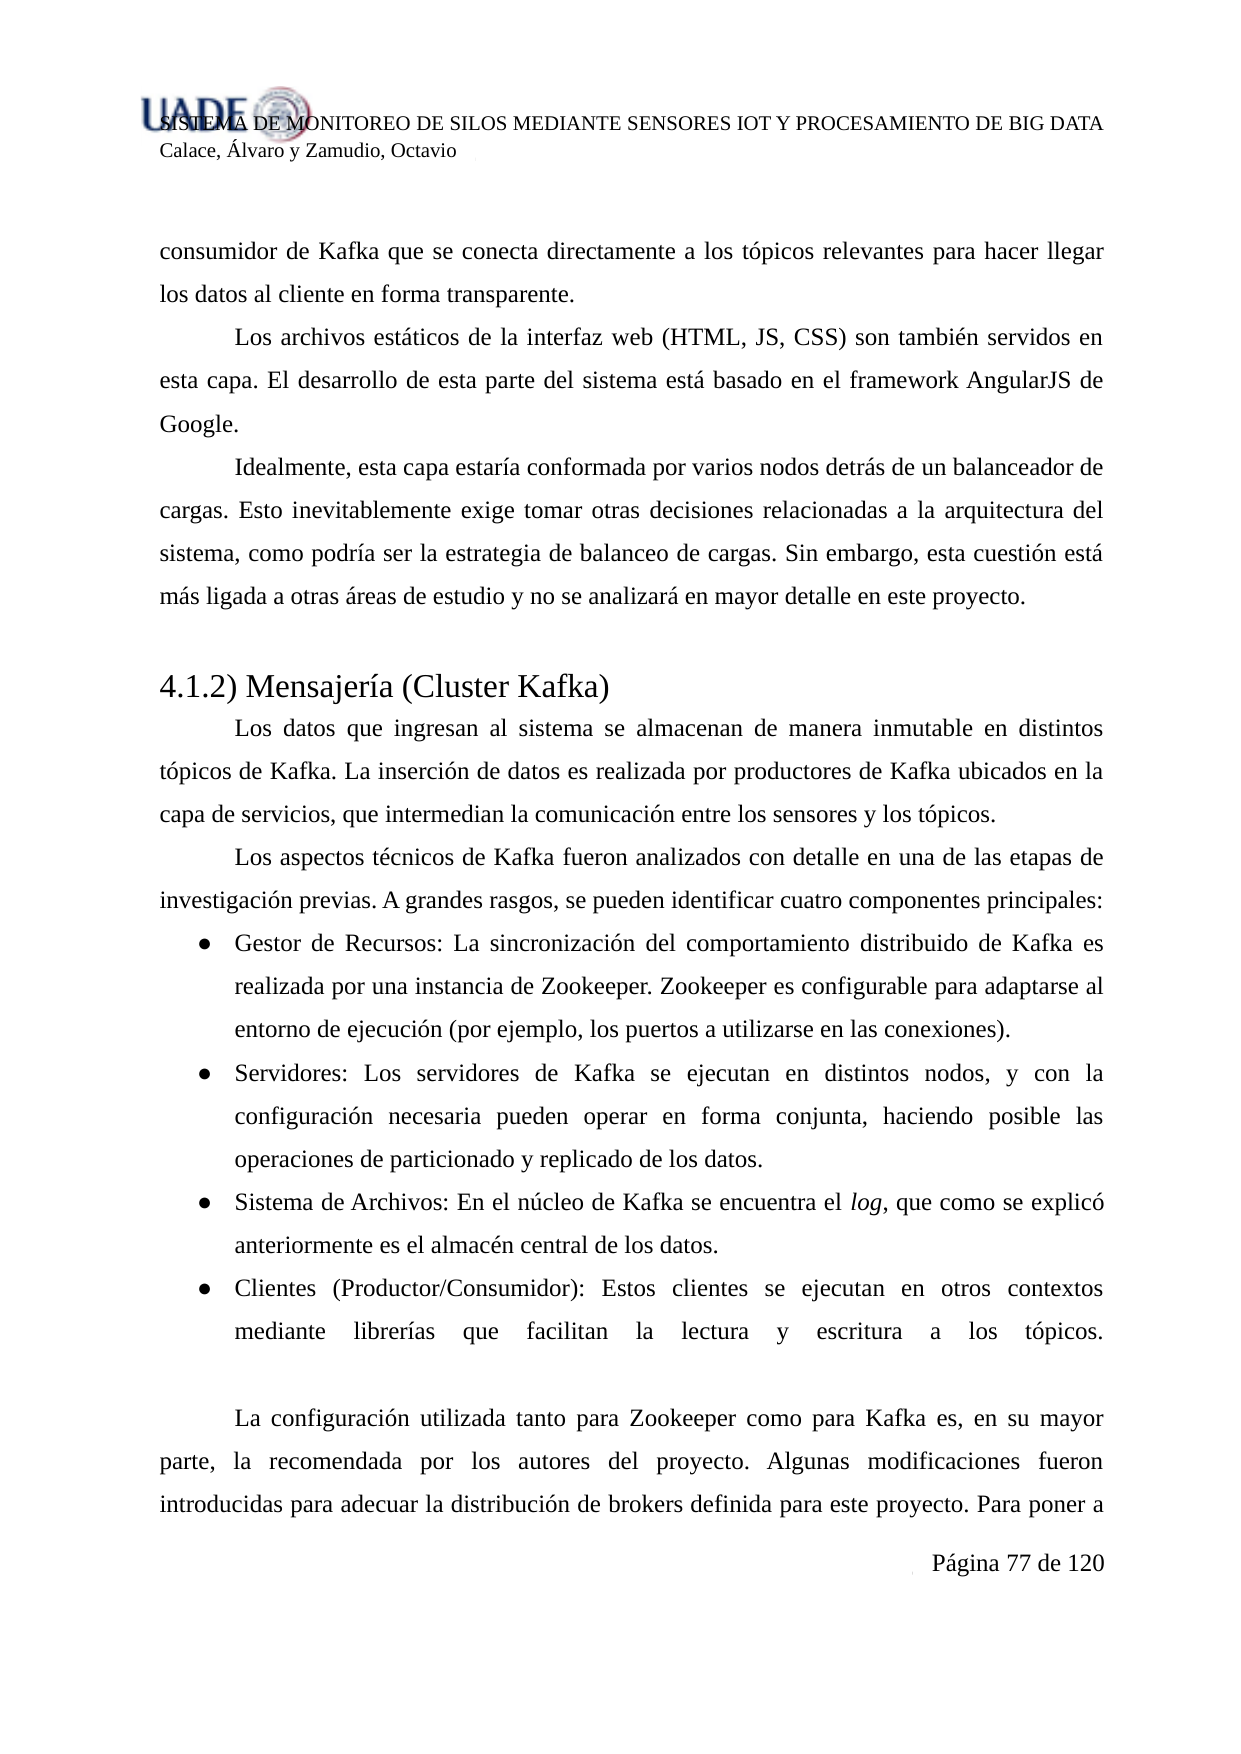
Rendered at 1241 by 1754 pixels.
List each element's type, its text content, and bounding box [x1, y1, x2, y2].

text Los datos que ingresan al sistema se almacenan de manera inmutable en distintos tópicos de Kafka. La inserción de datos es realizada por productores de Kafka ubicados en la capa de servicios, que intermedian la comunicación entre los sensores y los tópicos. [159, 713, 1104, 828]
list Sistema de Archivos: En el núcleo de Kafka se encuentra el log, que como se explicó anteriormente es el almacén central de los datos. [197, 1187, 1104, 1259]
picture [140, 86, 314, 146]
text Los archivos estáticos de la interfaz web (HTML, JS, CSS) son también servidos en esta capa. El desarrollo de esta parte del sistema está basado en el framework AngularJS de Google. [159, 322, 1104, 437]
list Gestor de Recursos: La sincronización del comportamiento distribuido de Kafka es realizada por una instancia de Zookeeper. Zookeeper es configurable para adaptarse al entorno de ejecución (por ejemplo, los puertos a utilizarse en las conexiones). [197, 928, 1104, 1043]
text consumidor de Kafka que se conecta directamente a los tópicos relevantes para hacer llegar los datos al cliente en forma transparente. [159, 236, 1104, 308]
text Los aspectos técnicos de Kafka fueron analizados con detalle en una de las etapas de investigación previas. A grandes rasgos, se pueden identificar cuatro componentes principales: [159, 842, 1104, 914]
list Clientes (Productor/Consumidor): Estos clientes se ejecutan en otros contextos mediante librerías que facilitan la lectura y escritura a los tópicos. [197, 1273, 1104, 1388]
text Idealmente, esta capa estaría conformada por varios nodos detrás de un balanceador de cargas. Esto inevitablemente exige tomar otras decisiones relacionadas a la arquitectura del sistema, como podría ser la estrategia de balanceo de cargas. Sin embargo, esta cuestión está más ligada a otras áreas de estudio y no se analizará en mayor detalle en este proyecto. [159, 452, 1104, 610]
text La configuración utilizada tanto para Zookeeper como para Kafka es, en su mayor parte, la recomendada por los autores del proyecto. Algunas modificaciones fueron introducidas para adecuar la distribución de brokers definida para este proyecto. Para poner a [159, 1403, 1104, 1518]
list Servidores: Los servidores de Kafka se ejecutan en distintos nodos, y con la configuración necesaria pueden operar en forma conjunta, haciendo posible las operaciones de particionado y replicado de los datos. [197, 1058, 1104, 1173]
subtitle 4.1.2) Mensajería (Cluster Kafka) [159, 666, 1104, 704]
